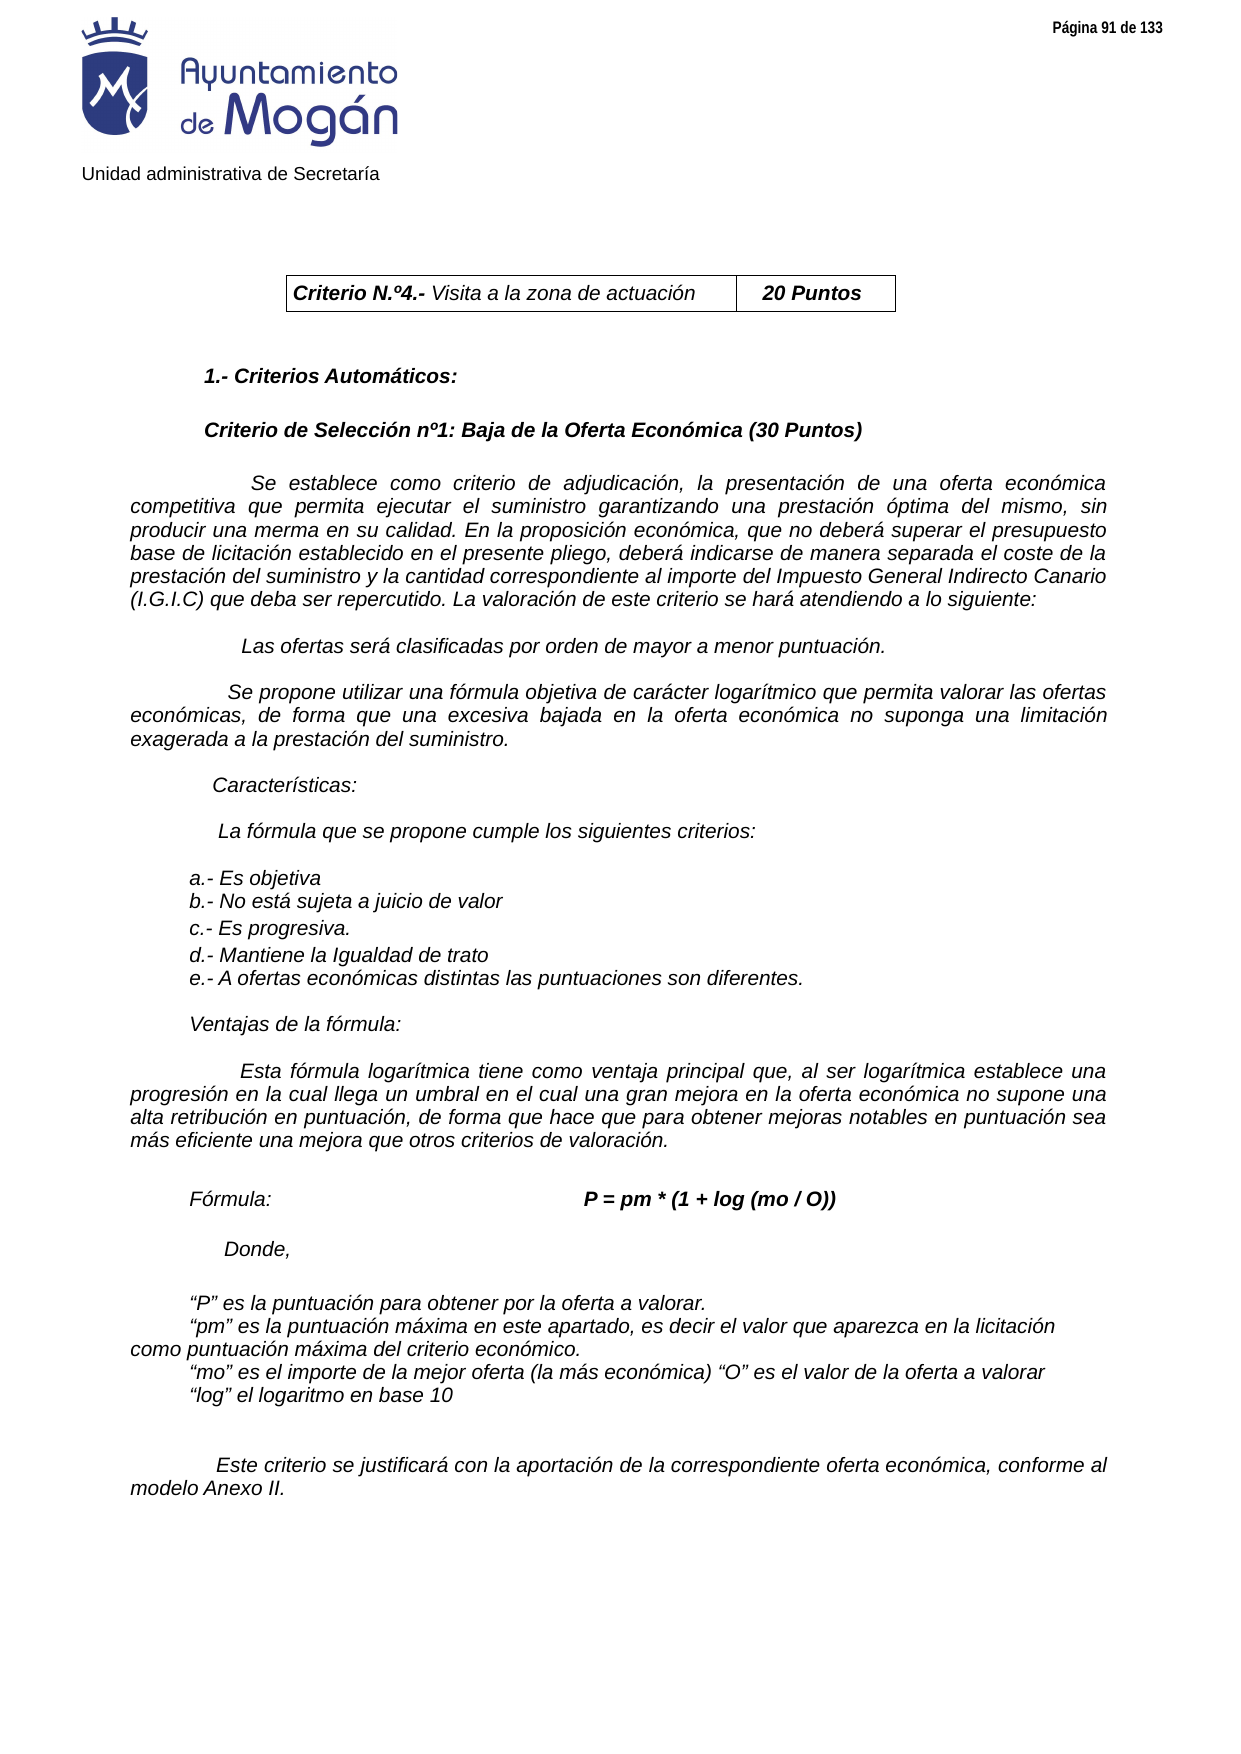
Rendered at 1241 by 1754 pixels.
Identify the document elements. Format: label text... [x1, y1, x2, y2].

text “pm” es la puntuación máxima en este apartado, es decir el valor que aparezca en la licitación como puntuación máxima del criterio económico. [130, 1314, 1110, 1361]
text La fórmula que se propone cumple los siguientes criterios: [130, 820, 1110, 843]
text Fórmula: P = pm * (1 + log (mo / O)) [130, 1188, 1110, 1211]
text Las ofertas será clasificadas por orden de mayor a menor puntuación. [130, 634, 1110, 657]
text Donde, [130, 1238, 1110, 1261]
text “mo” es el importe de la mejor oferta (la más económica) “O” es el valor de la oferta a valorar [130, 1361, 1110, 1384]
text e.- A ofertas económicas distintas las puntuaciones son diferentes. [130, 966, 1110, 989]
text d.- Mantiene la Igualdad de trato [130, 943, 1110, 966]
text “log” el logaritmo en base 10 [130, 1384, 1110, 1407]
text Características: [130, 774, 1110, 797]
text Esta fórmula logarítmica tiene como ventaja principal que, al ser logarítmica establece una progresión en la cual llega un umbral en el cual una gran mejora en la oferta económica no supone una alta retribución en puntuación, de forma que hace que para obtener mejoras notables en puntuación sea más eficiente una mejora que otros criterios de valoración. [130, 1059, 1110, 1152]
table_cell Criterio N.º4.- Visita a la zona de actuación [287, 276, 736, 311]
text Ventajas de la fórmula: [130, 1013, 1110, 1036]
picture [81, 17, 398, 153]
text Este criterio se justificará con la aportación de la correspondiente oferta económica, conforme al modelo Anexo II. [130, 1454, 1110, 1500]
text c.- Es progresiva. [130, 916, 1110, 940]
text Criterio de Selección nº1: Baja de la Oferta Económica (30 Puntos) [130, 418, 1110, 442]
text Se establece como criterio de adjudicación, la presentación de una oferta económica competitiva que permita ejecutar el suministro garantizando una prestación óptima del mismo, sin producir una merma en su calidad. En la proposición económica, que no deberá superar el presupuesto base de licitación establecido en el presente pliego, deberá indicarse de manera separada el coste de la prestación del suministro y la cantidad correspondiente al importe del Impuesto General Indirecto Canario (I.G.I.C) que deba ser repercutido. La valoración de este criterio se hará atendiendo a lo siguiente: [130, 472, 1110, 611]
table_cell 20 Puntos [737, 276, 895, 311]
text a.- Es objetiva [130, 867, 1110, 890]
text b.- No está sujeta a juicio de valor [130, 890, 1110, 913]
text Se propone utilizar una fórmula objetiva de carácter logarítmico que permita valorar las ofertas económicas, de forma que una excesiva bajada en la oferta económica no suponga una limitación exagerada a la prestación del suministro. [130, 681, 1110, 750]
text 1.- Criterios Automáticos: [130, 365, 1110, 388]
text “P” es la puntuación para obtener por la oferta a valorar. [130, 1291, 1110, 1314]
